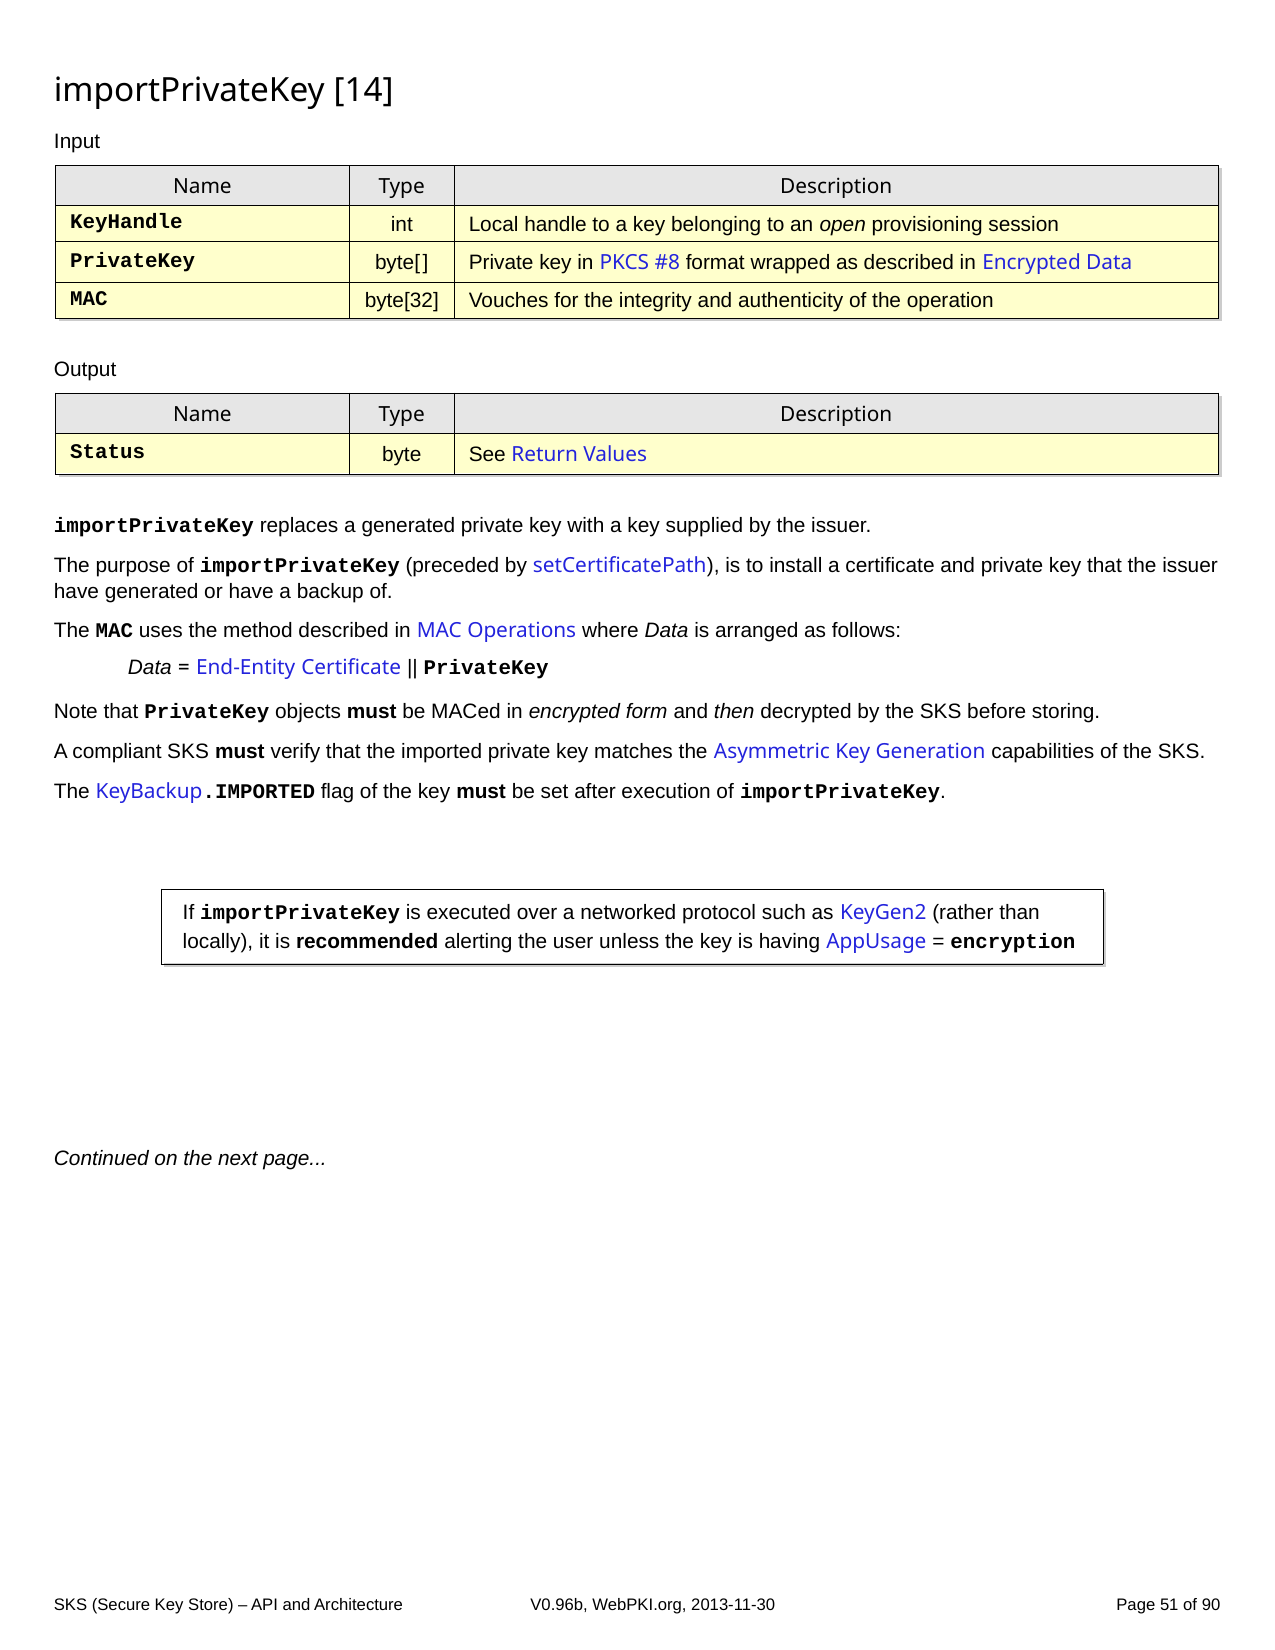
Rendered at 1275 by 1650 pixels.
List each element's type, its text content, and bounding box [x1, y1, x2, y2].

table_header Name [56, 166, 349, 205]
table_cell PrivateKey [56, 242, 349, 282]
subtitle importPrivateKey [14] [54, 66, 1221, 111]
table_cell KeyHandle [56, 206, 349, 241]
text Data = End-Entity Certificate || PrivateKey [54, 652, 1221, 681]
table_header Description [455, 166, 1218, 205]
text Output [54, 357, 1221, 381]
text The MAC uses the method described in MAC Operations where Data is arranged as follows: [54, 615, 1221, 643]
table_header Description [455, 394, 1218, 433]
table_cell Private key in PKCS #8 format wrapped as described in Encrypted Data [455, 242, 1218, 282]
table_header Name [56, 394, 349, 433]
table_cell byte⁮[32] [350, 283, 454, 318]
table_cell Vouches for the integrity and authenticity of the operation [455, 283, 1218, 318]
text The purpose of importPrivateKey (preceded by setCertificatePath), is to install a certificate and private key that the issuer have generated or have a backup of. [54, 551, 1221, 603]
text A compliant SKS must verify that the imported private key matches the Asymmetric Key Generation capabilities of the SKS. [54, 736, 1221, 765]
table_cell See Return Values [455, 434, 1218, 473]
table_cell int [350, 206, 454, 241]
text Note that PrivateKey objects must be MACed in encrypted form and then decrypted by the SKS before storing. [54, 699, 1221, 725]
table_cell MAC [56, 283, 349, 318]
table_cell Local handle to a key belonging to an open provisioning session [455, 206, 1218, 241]
table_header If importPrivateKey is executed over a networked protocol such as KeyGen2 (rather than locally), it is recommended alerting the user unless the key is having AppUsage = encryption [162, 890, 1103, 963]
table_header Type [350, 394, 454, 433]
text importPrivateKey replaces a generated private key with a key supplied by the issuer. [54, 513, 1221, 539]
text Continued on the next page... [54, 1145, 1221, 1169]
table_cell Status [56, 434, 349, 473]
text Input [54, 129, 1221, 153]
table_cell byte⁮[ ] [350, 242, 454, 282]
table_cell byte [350, 434, 454, 473]
text The KeyBackup.IMPORTED flag of the key must be set after execution of importPrivateKey. [54, 777, 1221, 805]
table_header Type [350, 166, 454, 205]
